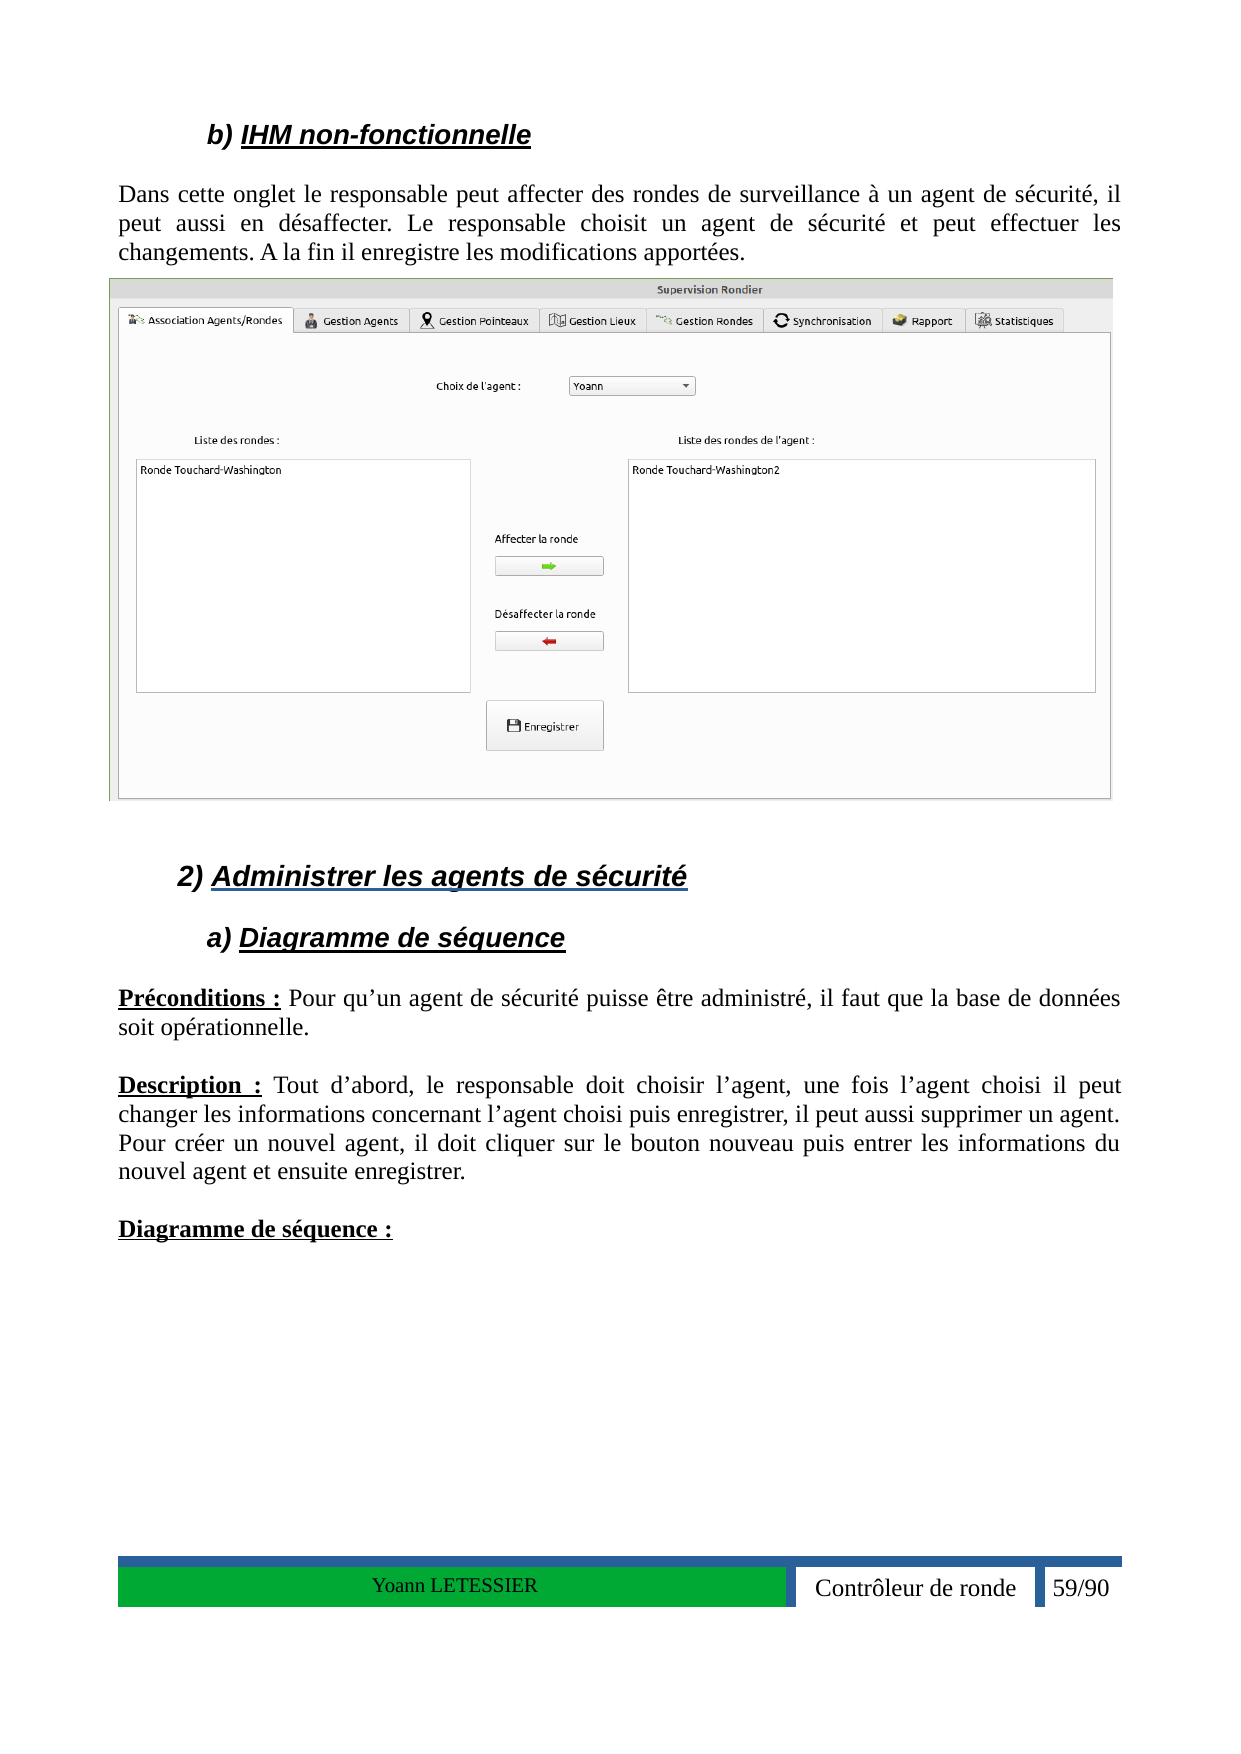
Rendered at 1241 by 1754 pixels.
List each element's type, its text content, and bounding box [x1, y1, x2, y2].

subtitle Administrer les agents de sécurité [118, 859, 1122, 892]
text Dans cette onglet le responsable peut affecter des rondes de surveillance à un agent de sécurité, il peut aussi en désaffecter. Le responsable choisit un agent de sécurité et peut effectuer les changements. A la fin il enregistre les modifications apportées. [118, 179, 1122, 266]
text Préconditions : Pour qu’un agent de sécurité puisse être administré, il faut que la base de données soit opérationnelle. [118, 983, 1122, 1041]
text Pour créer un nouvel agent, il doit cliquer sur le bouton nouveau puis entrer les informations du nouvel agent et ensuite enregistrer. [118, 1128, 1122, 1185]
picture [109, 278, 1113, 801]
text Diagramme de séquence : [118, 1214, 1122, 1243]
subtitle IHM non-fonctionnelle [118, 118, 1122, 150]
text Description : Tout d’abord, le responsable doit choisir l’agent, une fois l’agent choisi il peut changer les informations concernant l’agent choisi puis enregistrer, il peut aussi supprimer un agent. [118, 1070, 1122, 1128]
subtitle Diagramme de séquence [118, 922, 1122, 954]
